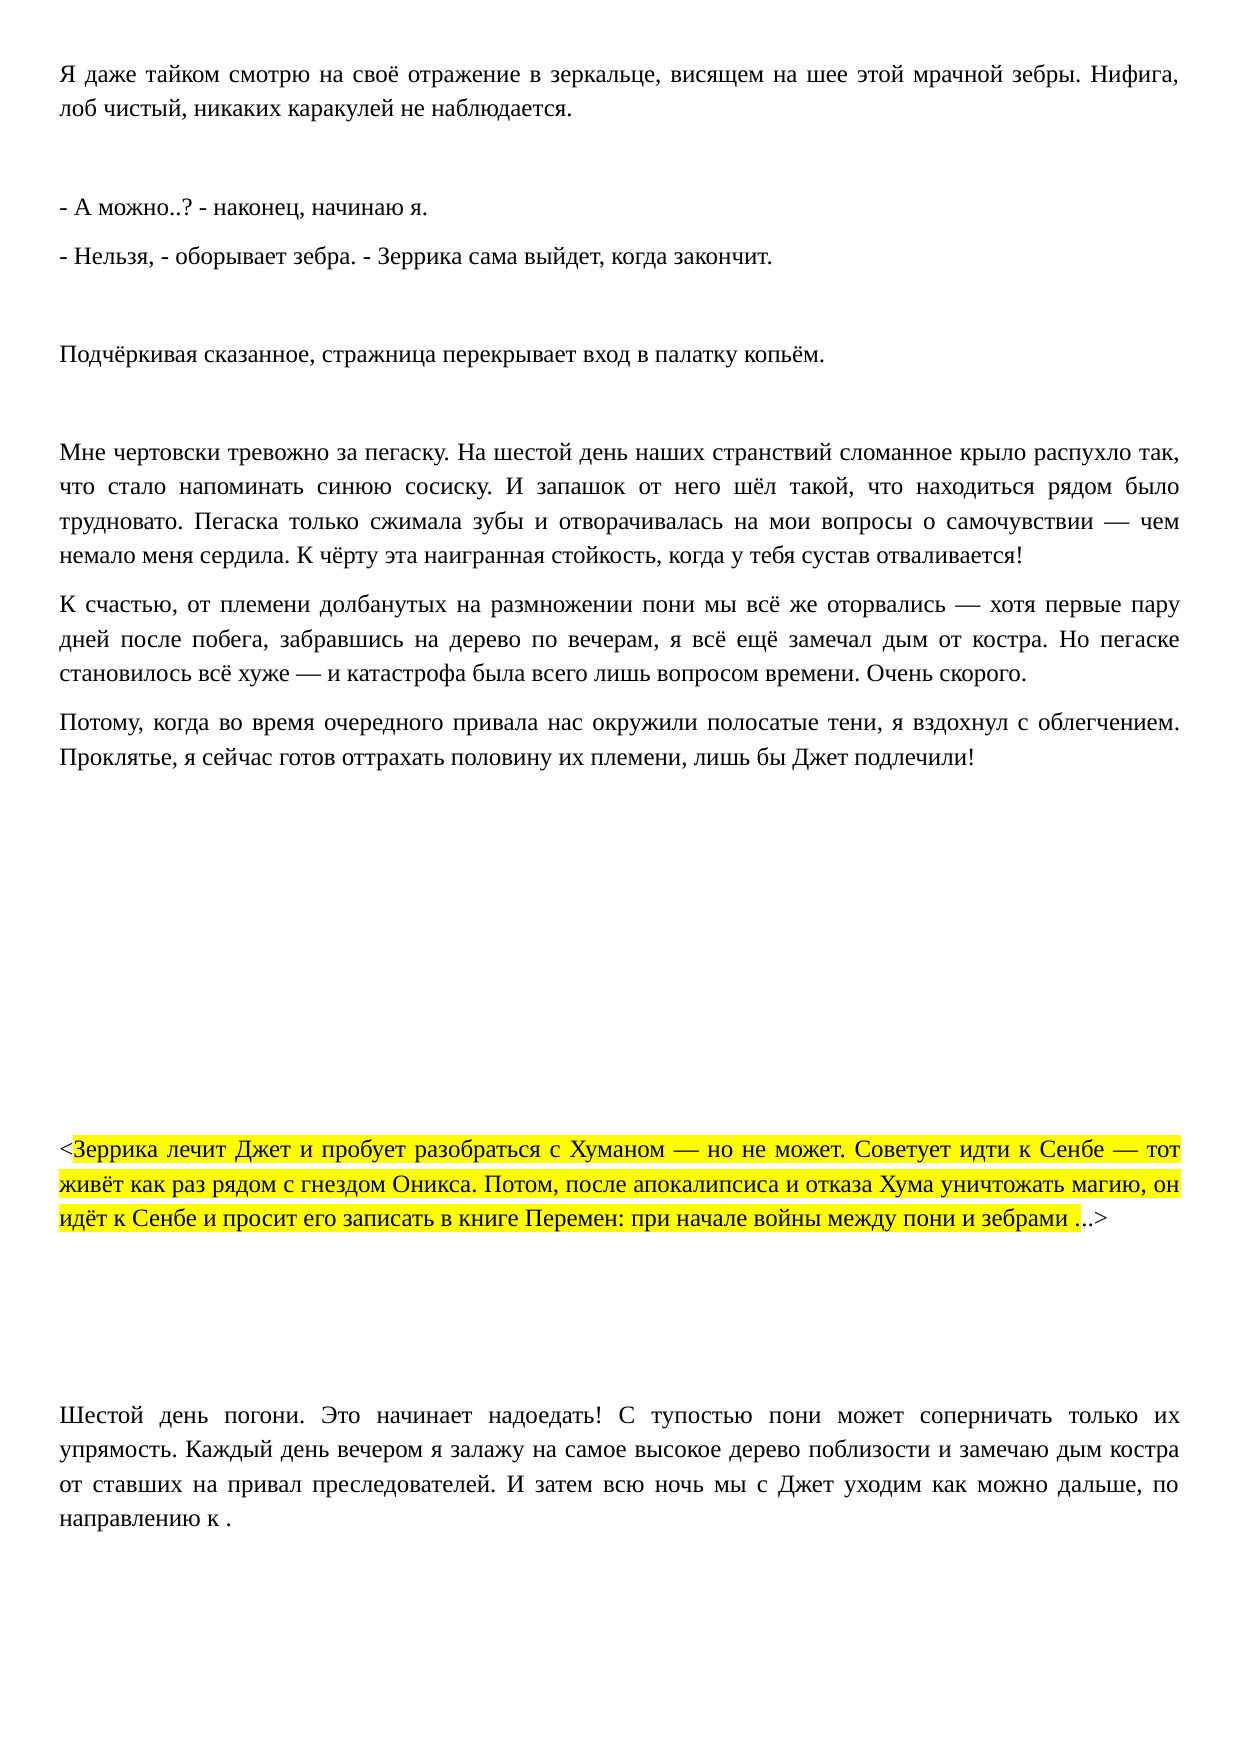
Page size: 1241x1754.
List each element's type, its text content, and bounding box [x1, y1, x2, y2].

text К счастью, от племени долбанутых на размножении пони мы всё же оторвались — хотя первые пару дней после побега, забравшись на дерево по вечерам, я всё ещё замечал дым от костра. Но пегаске становилось всё хуже — и катастрофа была всего лишь вопросом времени. Очень скорого. [59, 589, 1181, 687]
text - А можно..? - наконец, начинаю я. [59, 192, 1181, 220]
text Потому, когда во время очередного привала нас окружили полосатые тени, я вздохнул с облегчением. Проклятье, я сейчас готов оттрахать половину их племени, лишь бы Джет подлечили! [59, 707, 1181, 771]
text <Зеррика лечит Джет и пробует разобраться с Хуманом — но не может. Советует идти к Сенбе — тот живёт как раз рядом с гнездом Оникса. Потом, после апокалипсиса и отказа Хума уничтожать магию, он идёт к Сенбе и просит его записать в книге Перемен: при начале войны между пони и зебрами ...> [59, 1134, 1181, 1232]
text Я даже тайком смотрю на своё отражение в зеркальце, висящем на шее этой мрачной зебры. Нифига, лоб чистый, никаких каракулей не наблюдается. [59, 59, 1181, 122]
text Подчёркивая сказанное, стражница перекрывает вход в палатку копьём. [59, 339, 1181, 368]
text Мне чертовски тревожно за пегаску. На шестой день наших странствий сломанное крыло распухло так, что стало напоминать синюю сосиску. И запашок от него шёл такой, что находиться рядом было трудновато. Пегаска только сжимала зубы и отворачивалась на мои вопросы о самочувствии — чем немало меня сердила. К чёрту эта наигранная стойкость, когда у тебя сустав отваливается! [59, 437, 1181, 569]
text - Нельзя, - оборывает зебра. - Зеррика сама выйдет, когда закончит. [59, 241, 1181, 269]
text Шестой день погони. Это начинает надоедать! С тупостью пони может соперничать только их упрямость. Каждый день вечером я залажу на самое высокое дерево поблизости и замечаю дым костра от ставших на привал преследователей. И затем всю ночь мы с Джет уходим как можно дальше, по направлению к . [59, 1400, 1181, 1532]
